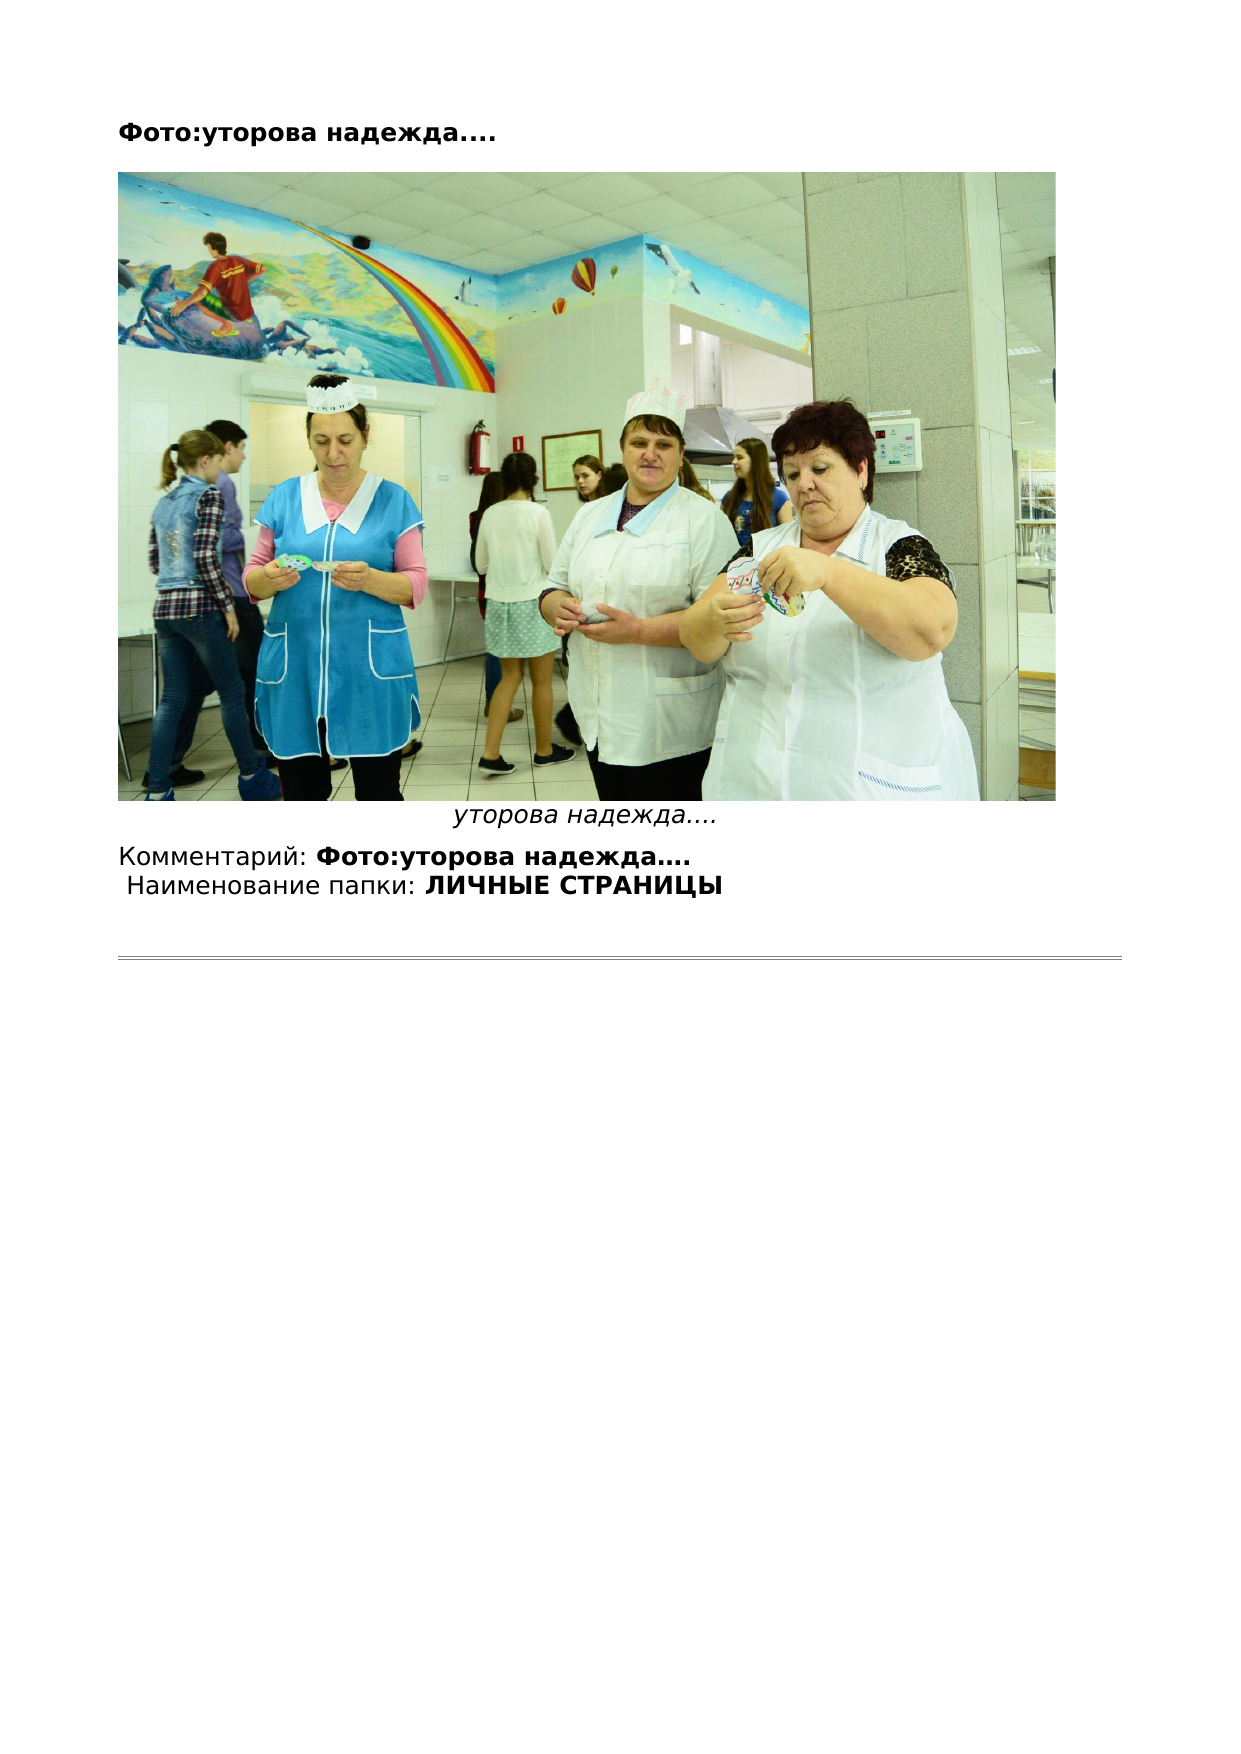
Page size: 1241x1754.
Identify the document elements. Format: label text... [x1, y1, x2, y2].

subtitle Фото:уторова надежда.... [118, 118, 1122, 147]
text уторова надежда.... [118, 801, 1056, 829]
picture [118, 172, 1056, 801]
text Комментарий: Фото:уторова надежда…. Наименование папки: ЛИЧНЫЕ СТРАНИЦЫ [118, 842, 1122, 929]
